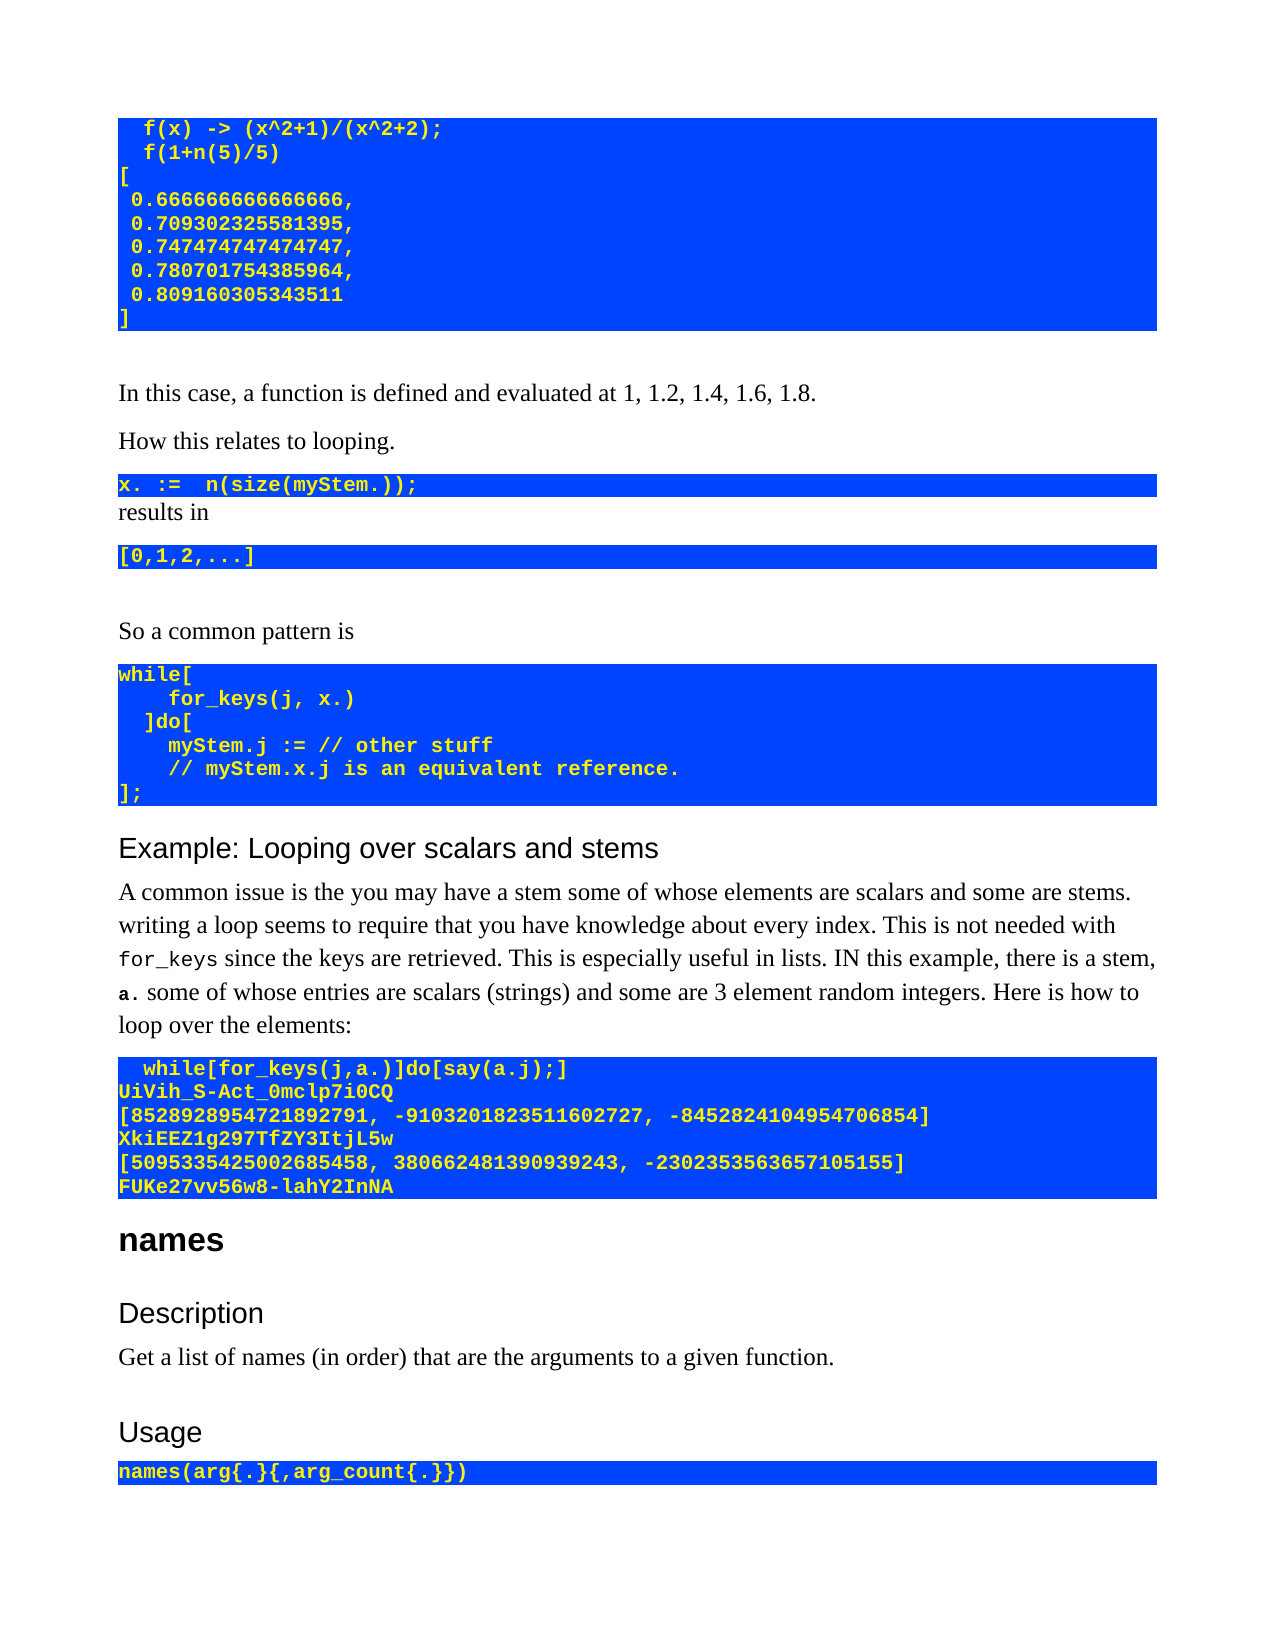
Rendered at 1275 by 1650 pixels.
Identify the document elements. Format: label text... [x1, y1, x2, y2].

text Get a list of names (in order) that are the arguments to a given function. [118, 1342, 1157, 1371]
text f(1+n(5)/5) [118, 142, 1157, 165]
text x. := n(size(myStem.)); [118, 474, 1157, 497]
text results in [118, 497, 1157, 526]
subtitle Example: Looping over scalars and stems [118, 831, 1157, 864]
text So a common pattern is [118, 616, 1157, 645]
subtitle Usage [118, 1415, 1157, 1448]
text names(arg{.}{,arg_count{.}}) [118, 1461, 1157, 1485]
text ]; [118, 782, 1157, 806]
text 0.666666666666666, [118, 189, 1157, 213]
text f(x) -> (x^2+1)/(x^2+2); [118, 118, 1157, 142]
text [0,1,2,...] [118, 545, 1157, 569]
subtitle names [118, 1220, 1157, 1259]
text 0.709302325581395, [118, 213, 1157, 236]
text myStem.j := // other stuff [118, 735, 1157, 758]
text In this case, a function is defined and evaluated at 1, 1.2, 1.4, 1.6, 1.8. [118, 378, 1157, 407]
text FUKe27vv56w8-lahY2InNA [118, 1176, 1157, 1199]
text How this relates to looping. [118, 426, 1157, 455]
text 0.780701754385964, [118, 260, 1157, 284]
text 0.809160305343511 [118, 284, 1157, 307]
text for_keys(j, x.) [118, 687, 1157, 711]
text [ [118, 165, 1157, 189]
text UiVih_S-Act_0mclp7i0CQ [118, 1081, 1157, 1105]
text [8528928954721892791, -9103201823511602727, -8452824104954706854] [118, 1105, 1157, 1128]
text 0.747474747474747, [118, 236, 1157, 260]
text while[for_keys(j,a.)]do[say(a.j);] [118, 1057, 1157, 1081]
text A common issue is the you may have a stem some of whose elements are scalars and some are stems. writing a loop seems to require that you have knowledge about every index. This is not needed with for_keys since the keys are retrieved. This is especially useful in lists. IN this example, there is a stem, a. some of whose entries are scalars (strings) and some are 3 element random integers. Here is how to loop over the elements: [118, 877, 1157, 1039]
text ] [118, 307, 1157, 331]
text ]do[ [118, 711, 1157, 735]
text // myStem.x.j is an equivalent reference. [118, 758, 1157, 782]
text while[ [118, 664, 1157, 687]
subtitle Description [118, 1296, 1157, 1330]
text XkiEEZ1g297TfZY3ItjL5w [118, 1128, 1157, 1152]
text [5095335425002685458, 380662481390939243, -2302353563657105155] [118, 1152, 1157, 1176]
